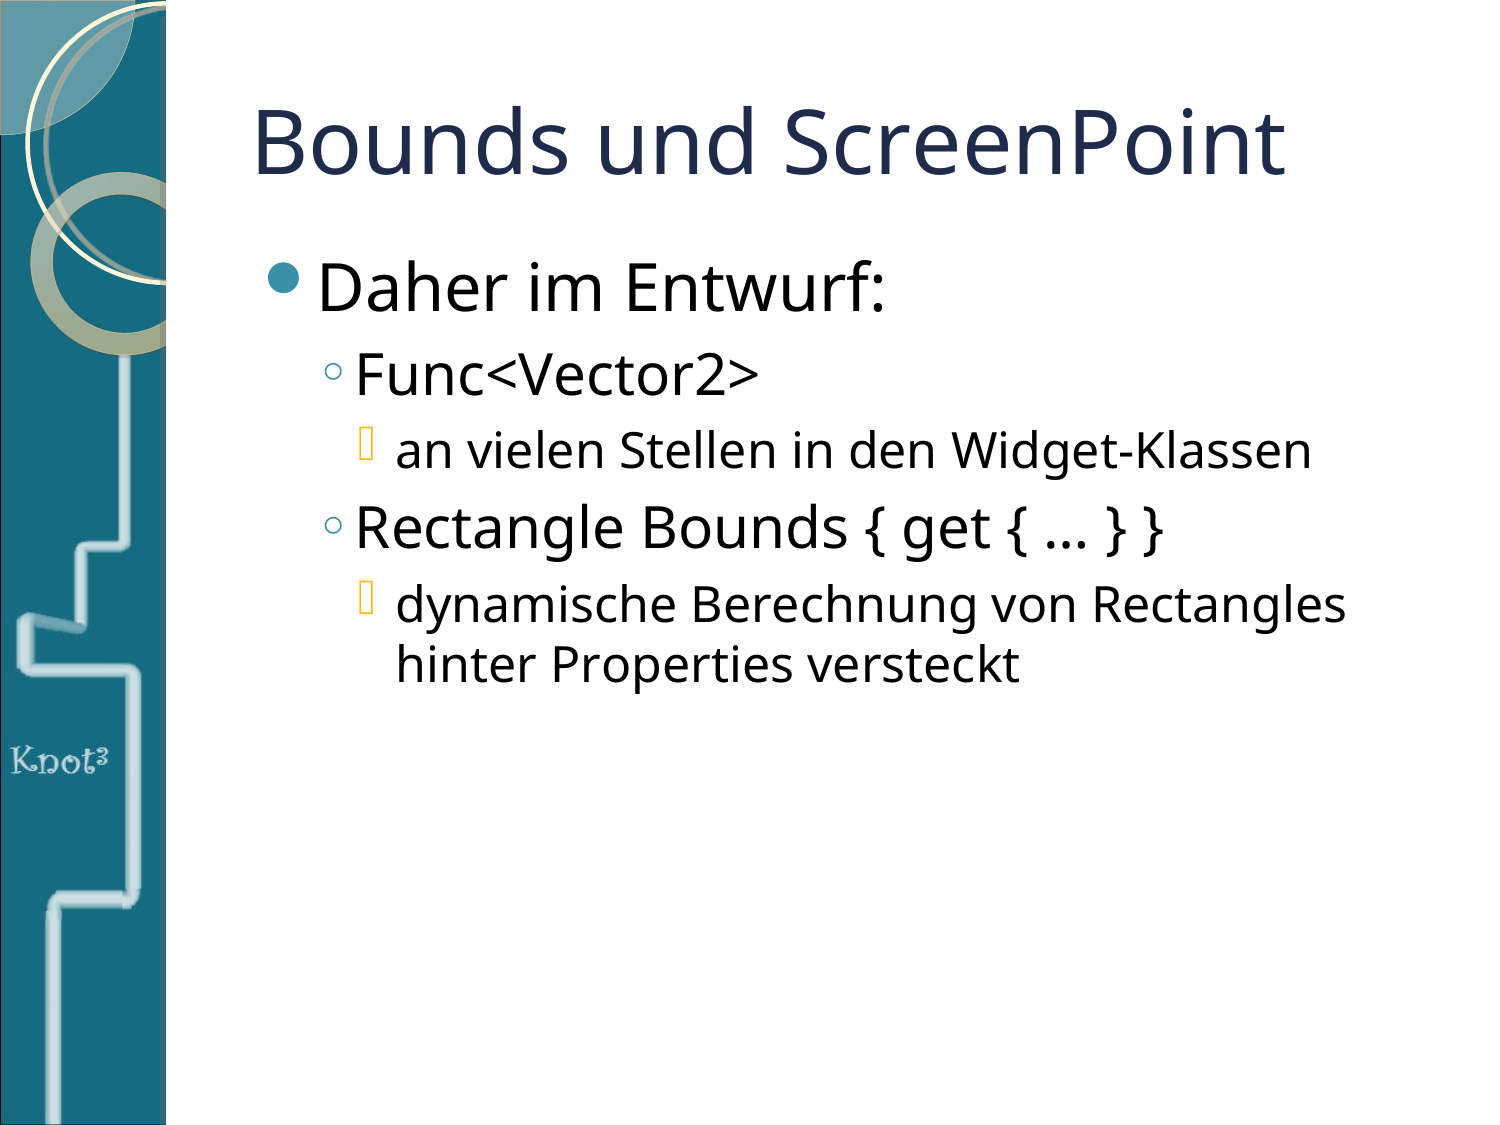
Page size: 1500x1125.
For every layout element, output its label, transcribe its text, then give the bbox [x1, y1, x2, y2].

list Daher im Entwurf: Func<Vector2> an vielen Stellen in den Widget-Klassen Rectangle Bounds { get { … } } dynamische Berechnung von Rectangles hinter Properties versteckt [235, 237, 1466, 906]
picture [136, 0, 166, 4]
picture [0, 11, 166, 1125]
title Bounds und ScreenPoint [235, 23, 1466, 237]
